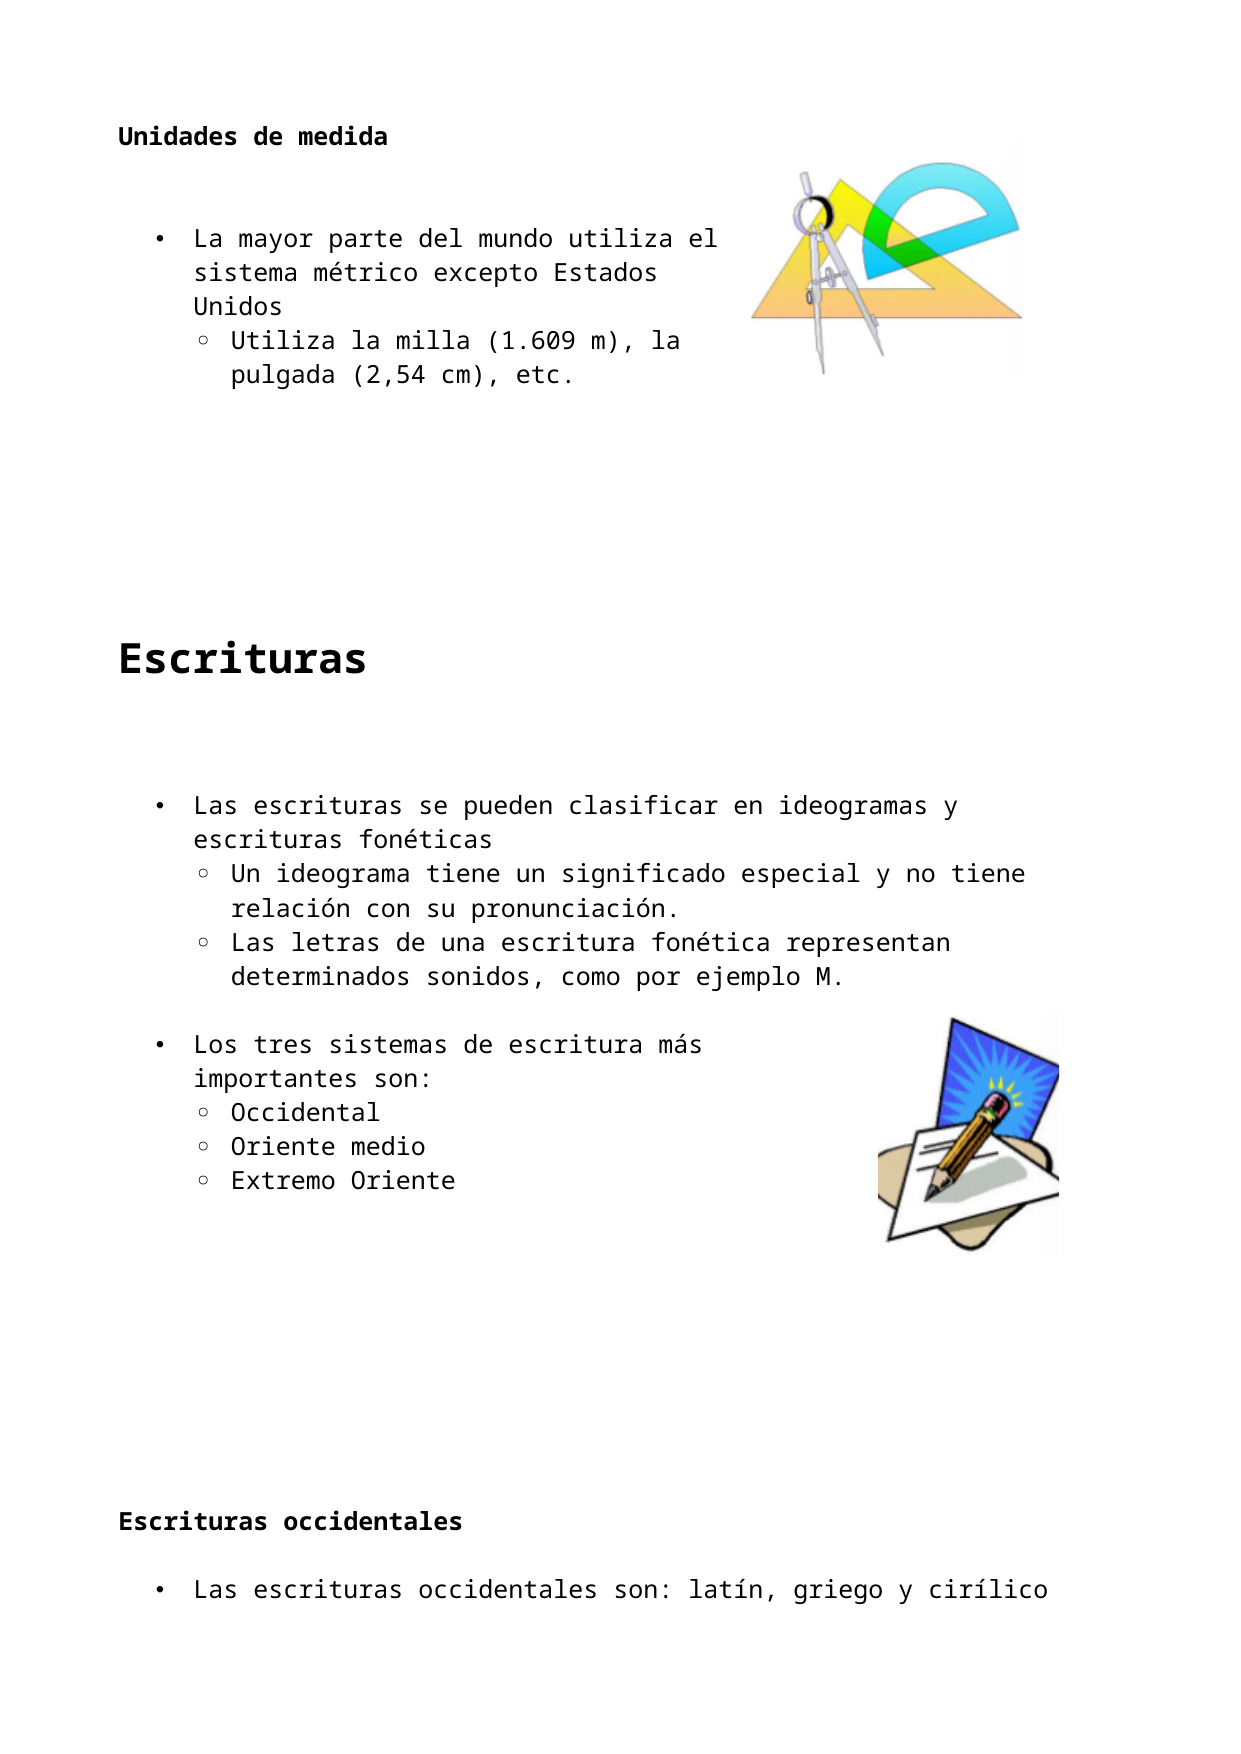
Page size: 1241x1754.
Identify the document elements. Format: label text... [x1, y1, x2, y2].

list Occidental [193, 1094, 877, 1129]
list Extremo Oriente [193, 1163, 877, 1197]
list Un ideograma tiene un significado especial y no tiene relación con su pronunciación. [193, 856, 1122, 924]
list [1060, 1094, 1122, 1129]
list [1060, 1129, 1122, 1163]
list La mayor parte del mundo utiliza el sistema métrico excepto Estados Unidos [156, 220, 750, 322]
list Las letras de una escritura fonética representan determinados sonidos, como por ejemplo M. [193, 924, 1122, 992]
list Las escrituras se pueden clasificar en ideogramas y escrituras fonéticas [156, 788, 1122, 856]
picture [750, 139, 1026, 376]
list Utiliza la milla (1.609 m), la pulgada (2,54 cm), etc. [193, 322, 1122, 391]
list Las escrituras occidentales son: latín, griego y cirílico [156, 1571, 1122, 1606]
text Escrituras occidentales [118, 1503, 1122, 1537]
list [1026, 220, 1122, 322]
list [1060, 1163, 1122, 1197]
text Escrituras [118, 629, 1122, 686]
list [1060, 1026, 1122, 1094]
picture [877, 1012, 1060, 1255]
list Oriente medio [193, 1129, 877, 1163]
text Unidades de medida [118, 118, 1122, 152]
list Los tres sistemas de escritura más importantes son: [156, 1026, 877, 1094]
